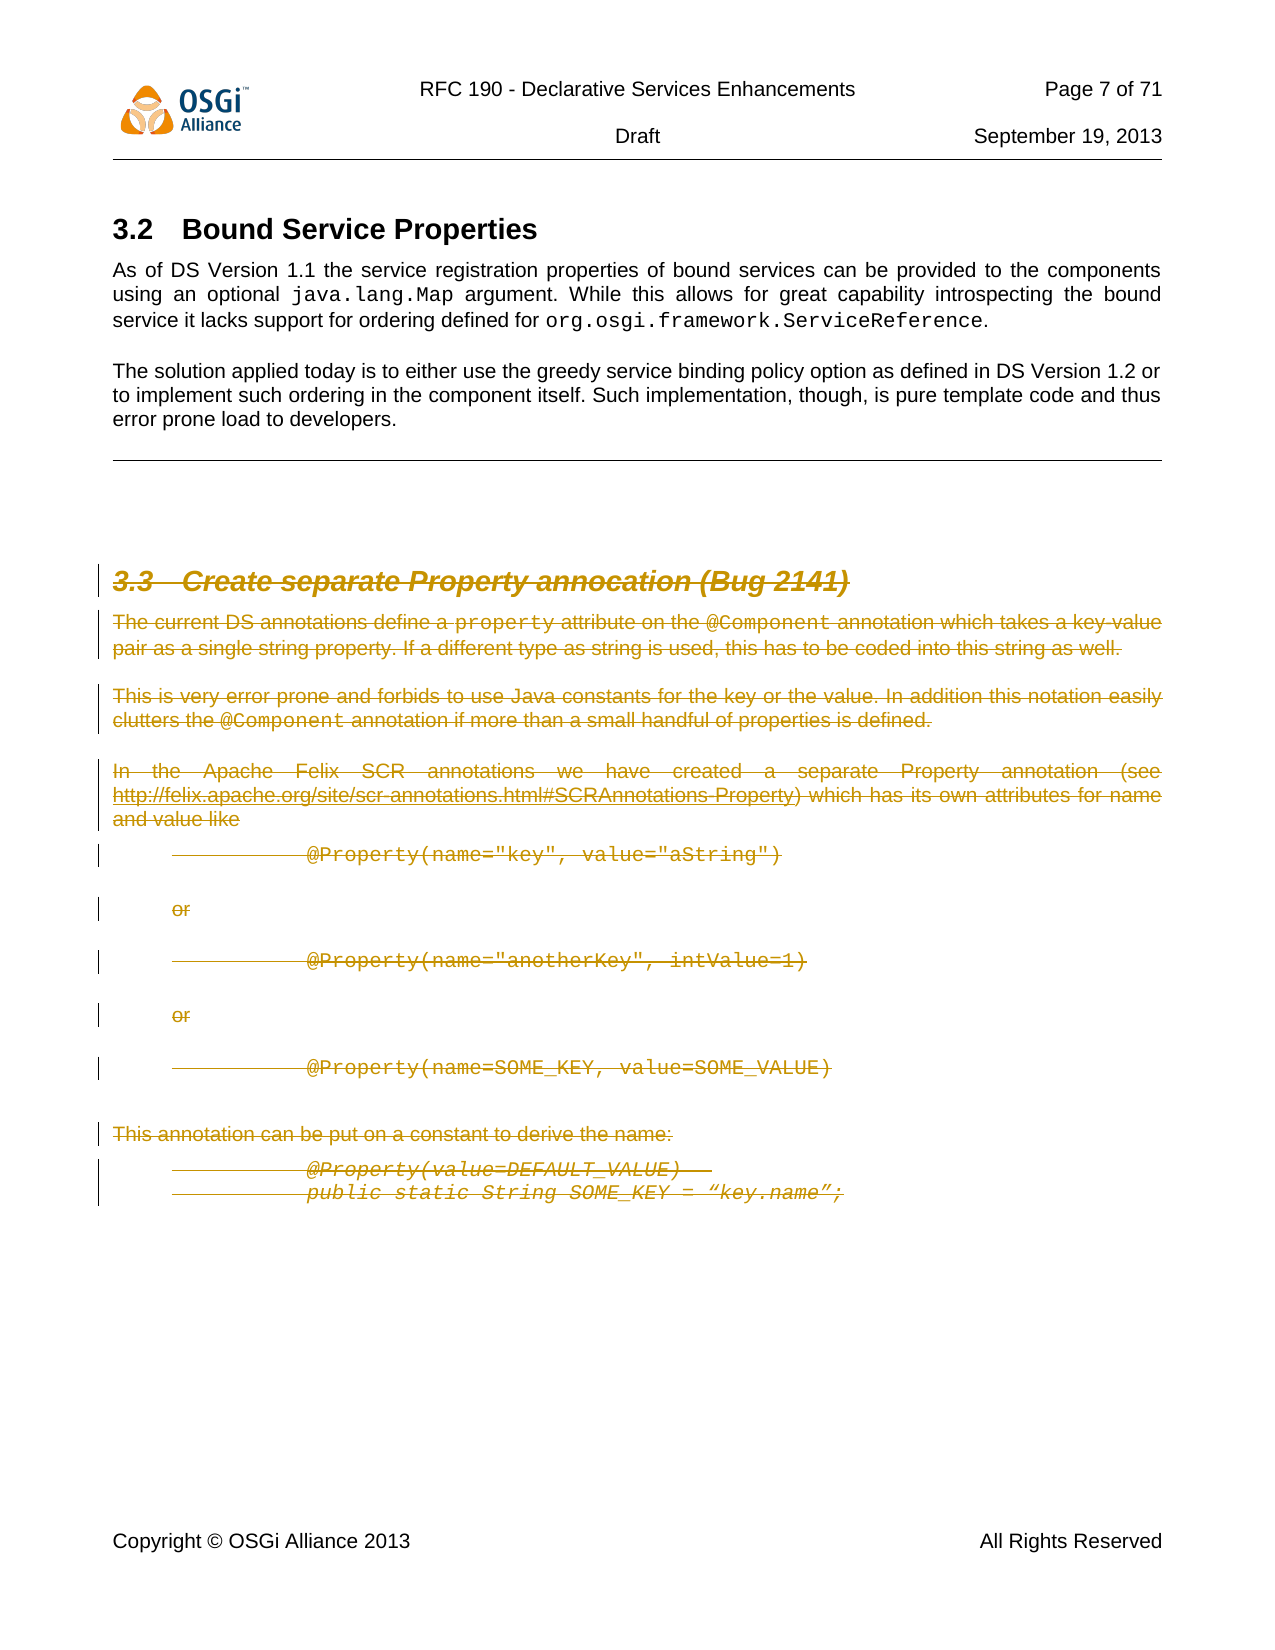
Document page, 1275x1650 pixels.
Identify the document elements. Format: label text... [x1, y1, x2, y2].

text The solution applied today is to either use the greedy service binding policy option as defined in DS Version 1.2 or to implement such ordering in the component itself. Such implementation, though, is pure template code and thus error prone load to developers. [112, 359, 1162, 431]
subtitle Bound Service Properties [112, 209, 1162, 246]
text As of DS Version 1.1 the service registration properties of bound services can be provided to the components using an optional java.lang.Map argument. While this allows for great capability introspecting the bound service it lacks support for ordering defined for org.osgi.framework.ServiceReference. [112, 258, 1162, 334]
picture [113, 78, 257, 142]
